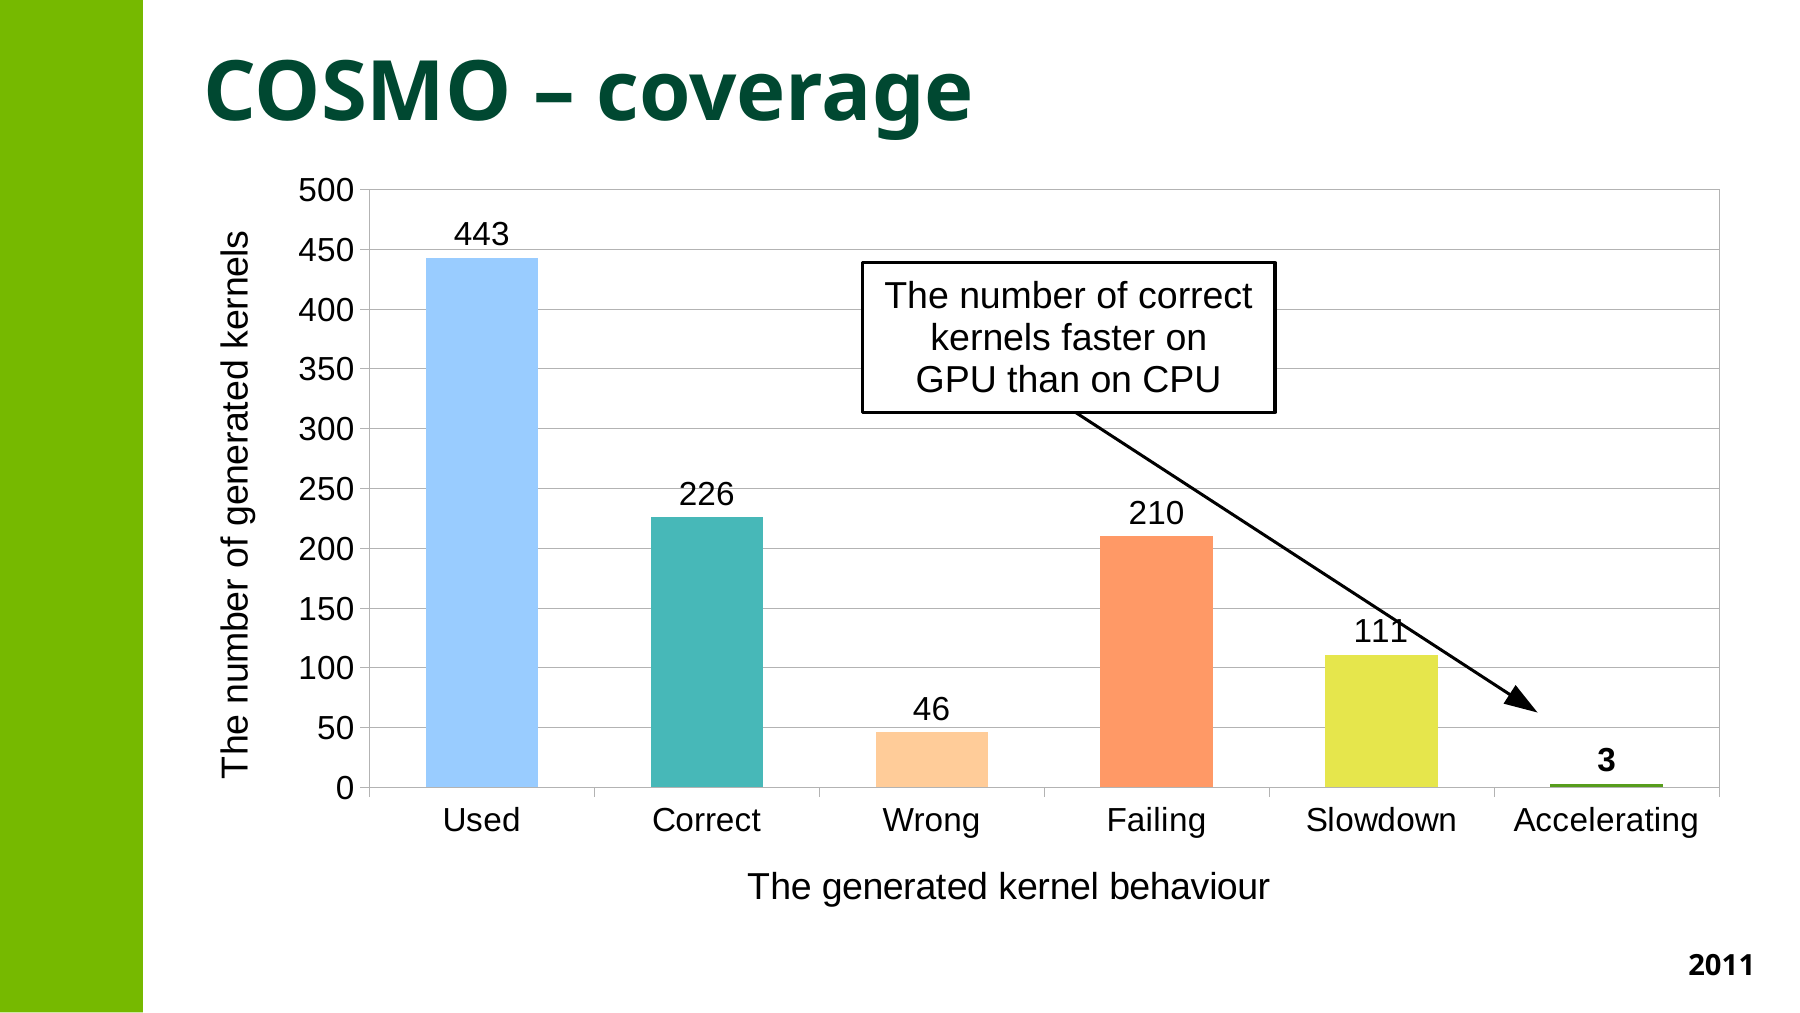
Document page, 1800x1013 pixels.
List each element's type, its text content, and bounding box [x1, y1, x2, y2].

chart [175, 156, 1751, 944]
title COSMO – coverage [188, 40, 1733, 156]
text_box The number of correct kernels faster on GPU than on CPU [862, 262, 1276, 413]
